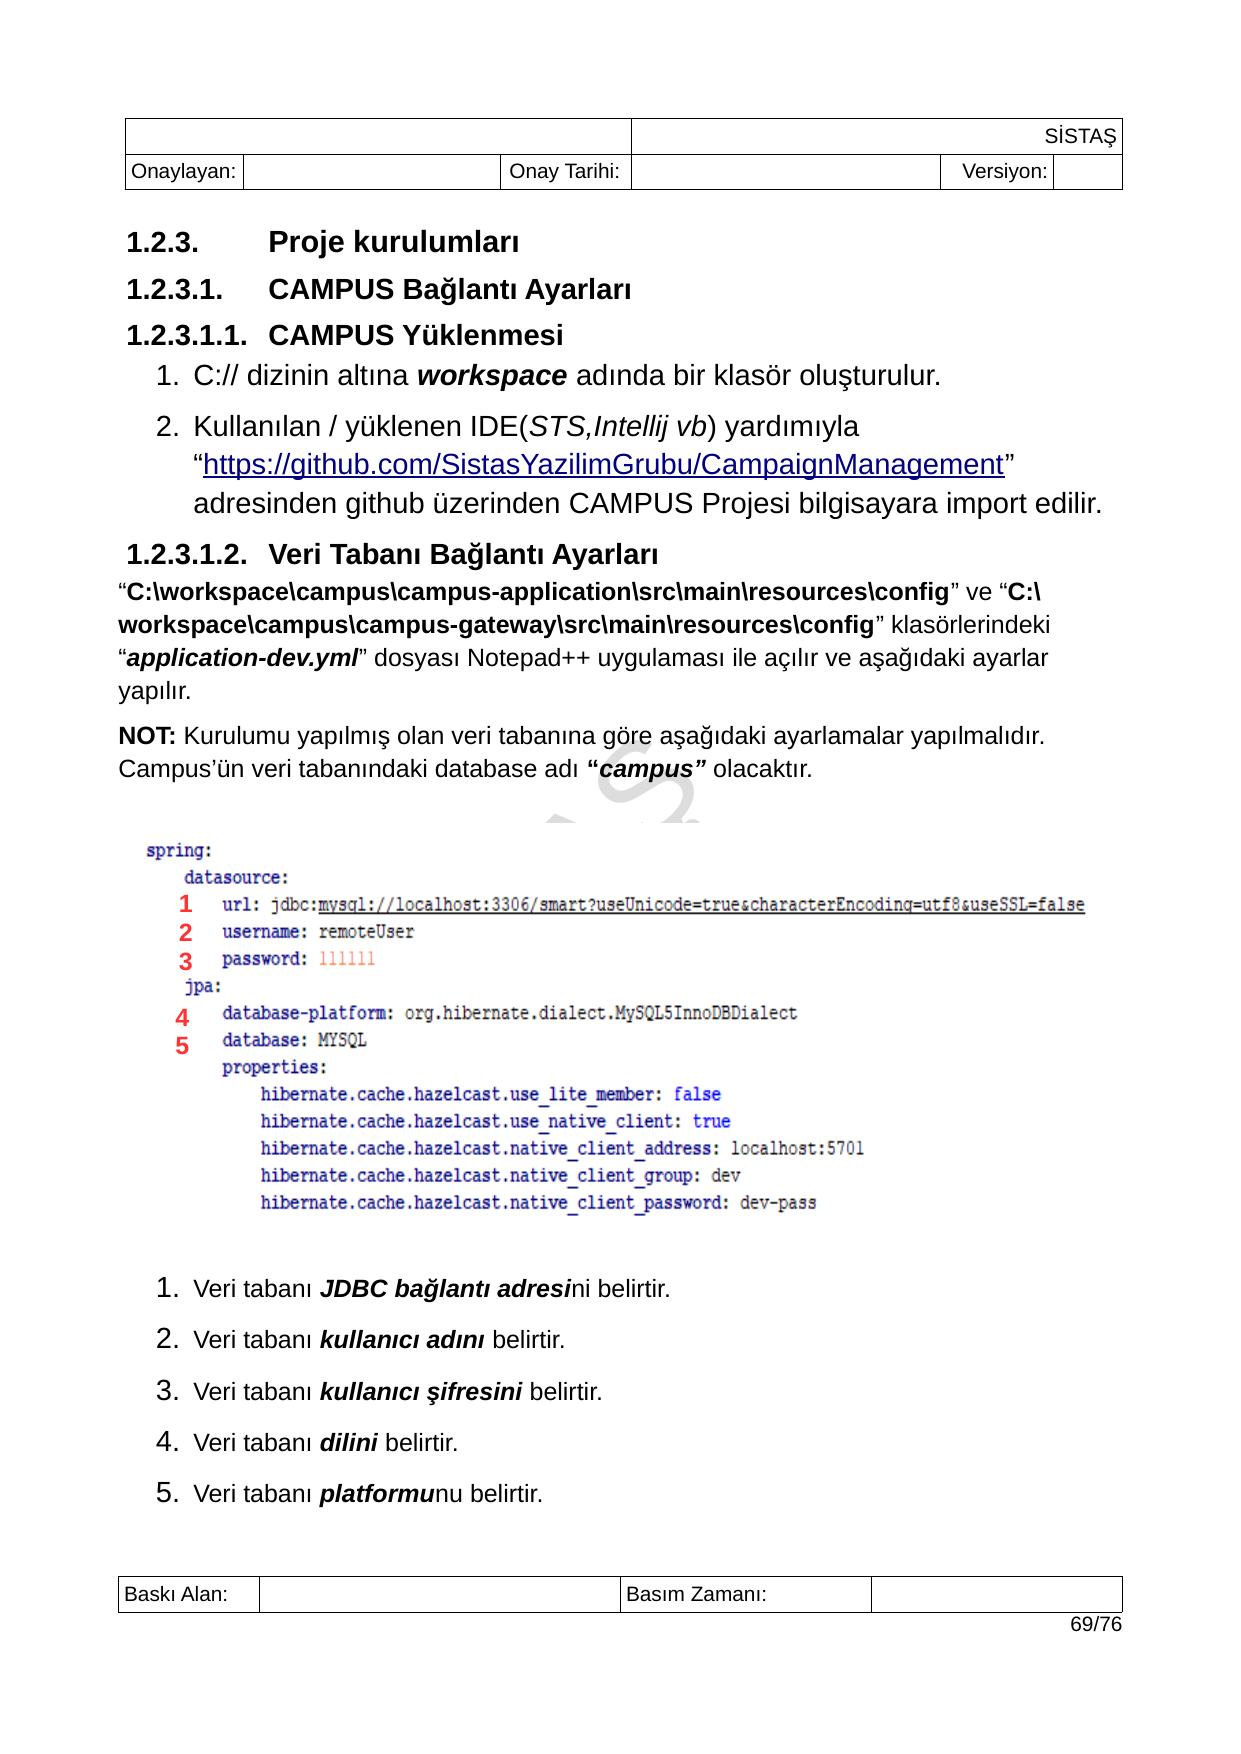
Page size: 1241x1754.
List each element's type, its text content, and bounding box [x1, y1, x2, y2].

picture [145, 823, 1095, 1221]
list C:// dizinin altına workspace adında bir klasör oluşturulur. [156, 358, 1122, 391]
list Veri tabanı kullanıcı şifresini belirtir. [156, 1372, 1122, 1406]
subtitle Proje kurulumları [118, 224, 1122, 259]
list Veri tabanı JDBC bağlantı adresini belirtir. [156, 1270, 1122, 1304]
list Veri tabanı platformunu belirtir. [156, 1474, 1122, 1508]
list Veri tabanı kullanıcı adını belirtir. [156, 1321, 1122, 1355]
text NOT: Kurulumu yapılmış olan veri tabanına göre aşağıdaki ayarlamalar yapılmalıdır. Campus’ün veri tabanındaki database adı “campus” olacaktır. [118, 721, 1122, 783]
subtitle Veri Tabanı Bağlantı Ayarları [118, 537, 1122, 570]
text “C:\workspace\campus\campus-application\src\main\resources\config” ve “C:\workspace\campus\campus-gateway\src\main\resources\config” klasörlerindeki “application-dev.yml” dosyası Notepad++ uygulaması ile açılır ve aşağıdaki ayarlar yapılır. [118, 577, 1122, 704]
subtitle CAMPUS Yüklenmesi [118, 318, 1122, 351]
subtitle CAMPUS Bağlantı Ayarları [118, 272, 1122, 305]
list Veri tabanı dilini belirtir. [156, 1423, 1122, 1457]
list Kullanılan / yüklenen IDE(STS,Intellij vb) yardımıyla “https://github.com/SistasYazilimGrubu/CampaignManagement” adresinden github üzerinden CAMPUS Projesi bilgisayara import edilir. [156, 409, 1122, 519]
